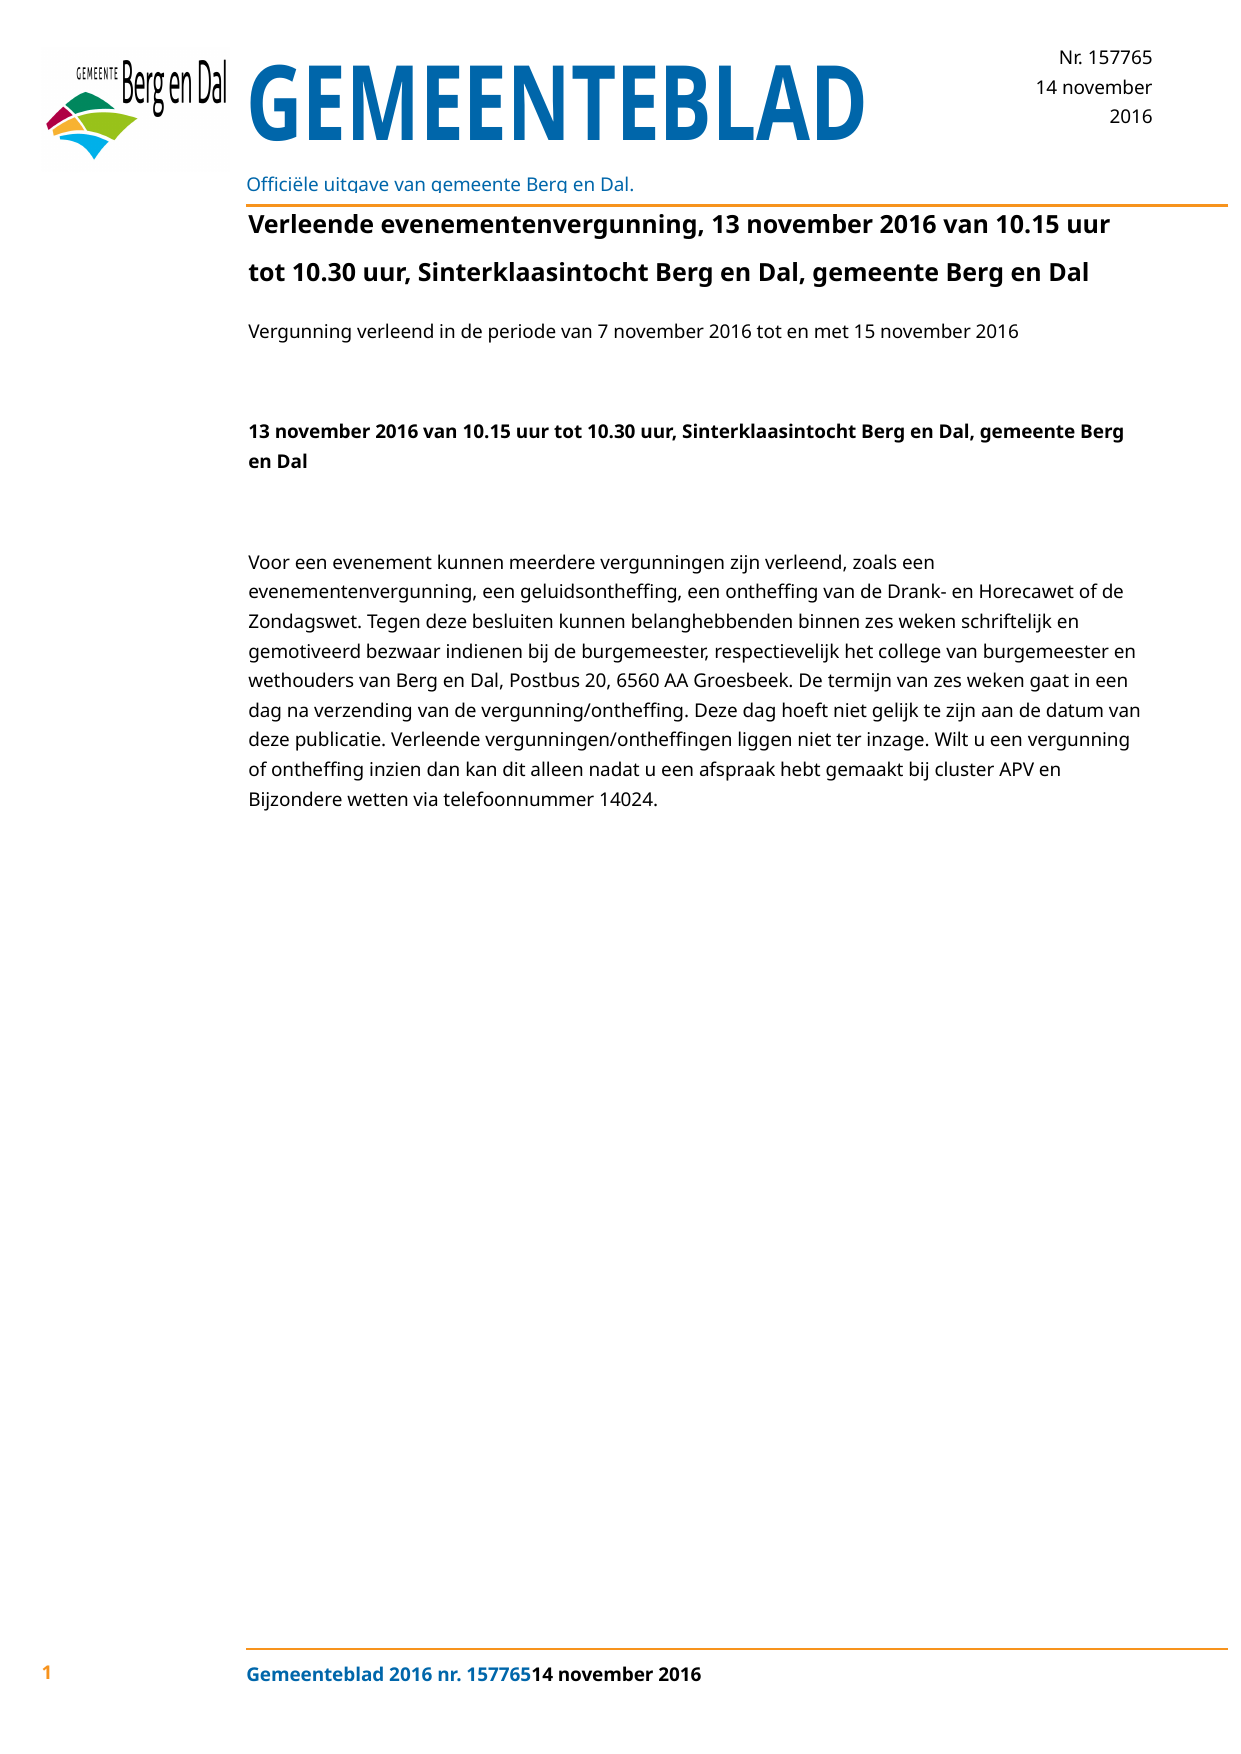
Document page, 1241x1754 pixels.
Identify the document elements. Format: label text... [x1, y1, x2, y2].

text 13 november 2016 van 10.15 uur tot 10.30 uur, Sinterklaasintocht Berg en Dal, gemeente Berg en Dal [248, 419, 1152, 474]
picture [41, 47, 231, 172]
text Voor een evenement kunnen meerdere vergunningen zijn verleend, zoals een evenementenvergunning, een geluidsontheffing, een ontheffing van de Drank- en Horecawet of de Zondagswet. Tegen deze besluiten kunnen belanghebbenden binnen zes weken schriftelijk en gemotiveerd bezwaar indienen bij de burgemeester, respectievelijk het college van burgemeester en wethouders van Berg en Dal, Postbus 20, 6560 AA Groesbeek. De termijn van zes weken gaat in een dag na verzending van de vergunning/ontheffing. Deze dag hoeft niet gelijk te zijn aan de datum van deze publicatie. Verleende vergunningen/ontheffingen liggen niet ter inzage. Wilt u een vergunning of ontheffing inzien dan kan dit alleen nadat u een afspraak hebt gemaakt bij cluster APV en Bijzondere wetten via telefoonnummer 14024. [248, 549, 1152, 812]
text Vergunning verleend in de periode van 7 november 2016 tot en met 15 november 2016 [248, 318, 1152, 344]
text Verleende evenementenvergunning, 13 november 2016 van 10.15 uur tot 10.30 uur, Sinterklaasintocht Berg en Dal, gemeente Berg en Dal [248, 207, 1152, 288]
